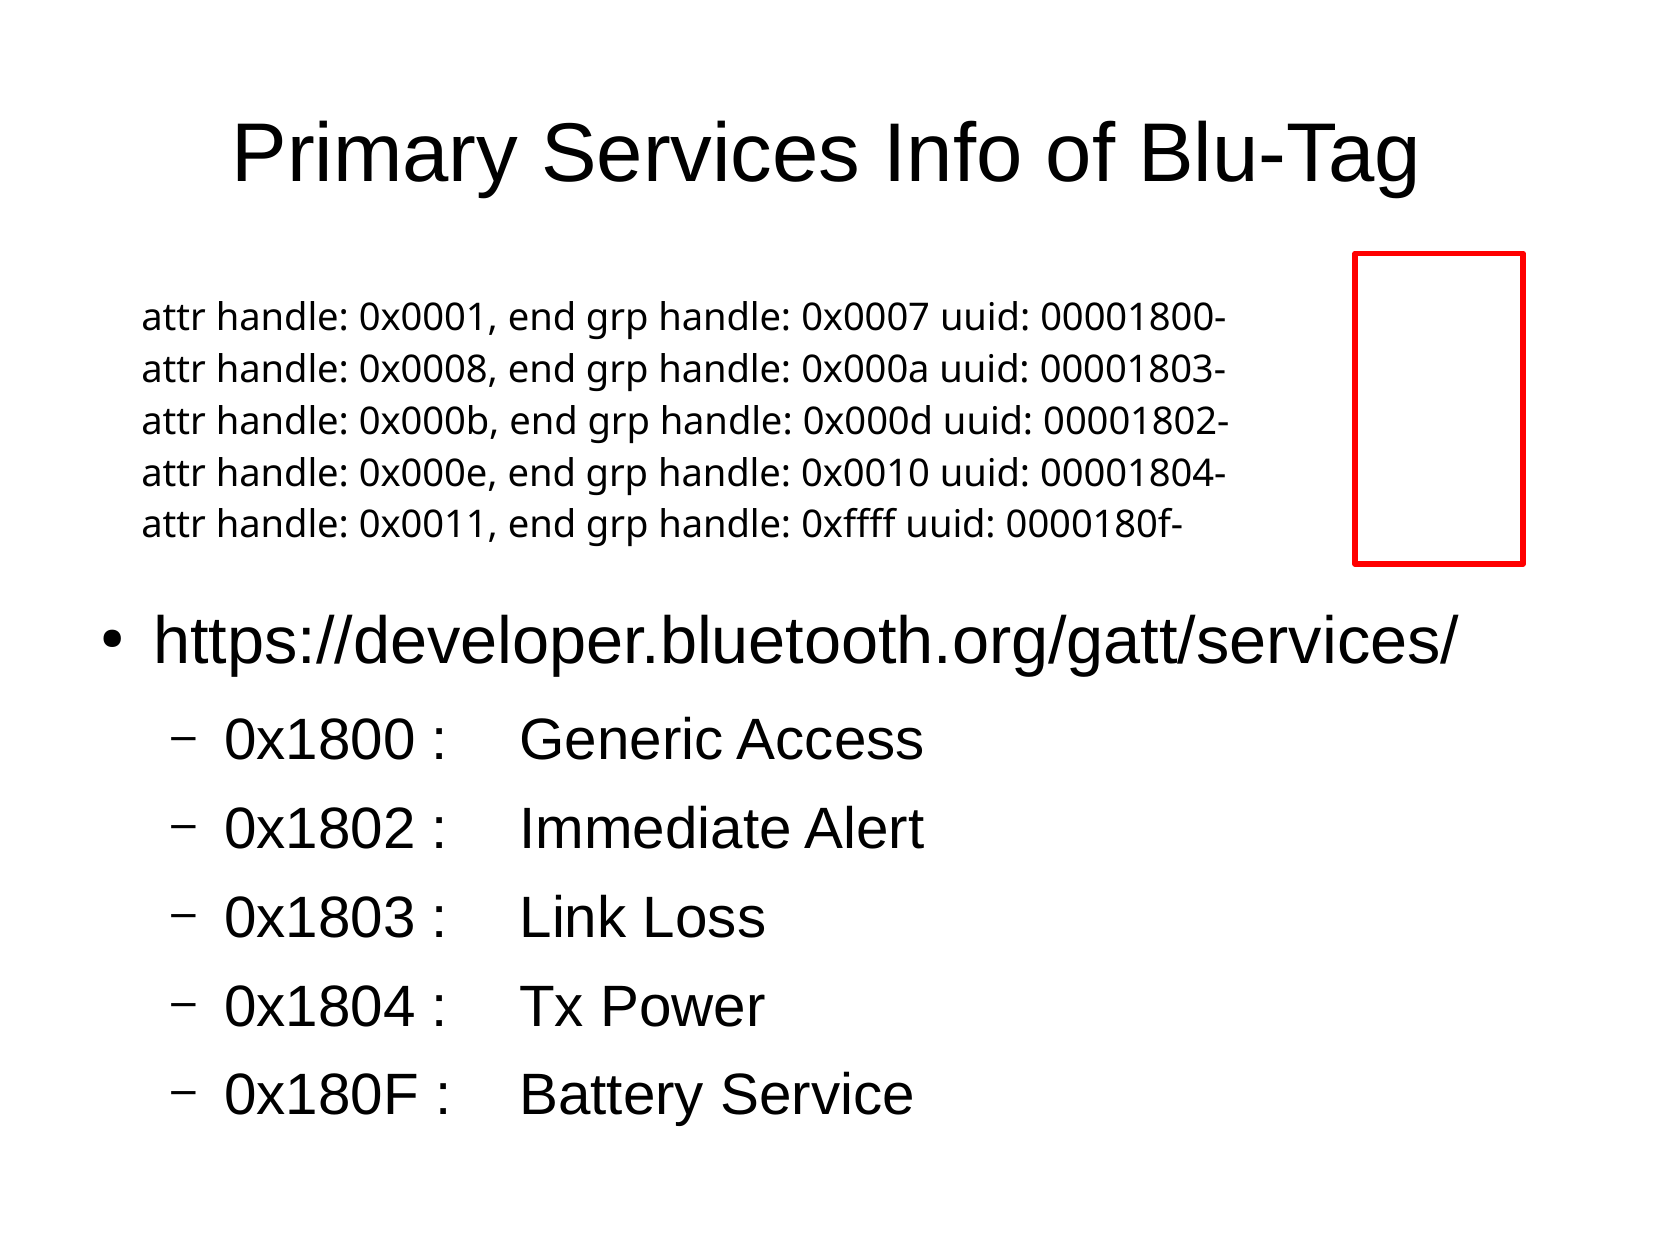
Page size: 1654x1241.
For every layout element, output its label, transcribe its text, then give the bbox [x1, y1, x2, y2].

list attr handle: 0x0001, end grp handle: 0x0007 uuid: 00001800- attr handle: 0x0008, end grp handle: 0x000a uuid: 00001803- attr handle: 0x000b, end grp handle: 0x000d uuid: 00001802- attr handle: 0x000e, end grp handle: 0x0010 uuid: 00001804- attr handle: 0x0011, end grp handle: 0xffff uuid: 0000180f- [82, 290, 1538, 603]
list https://developer.bluetooth.org/gatt/services/ 0x1800 : Generic Access 0x1802 : Immediate Alert 0x1803 : Link Loss 0x1804 : Tx Power 0x180F : Battery Service [82, 603, 1538, 1158]
text_box [1355, 253, 1523, 564]
title Primary Services Info of Blu-Tag [82, 49, 1571, 257]
